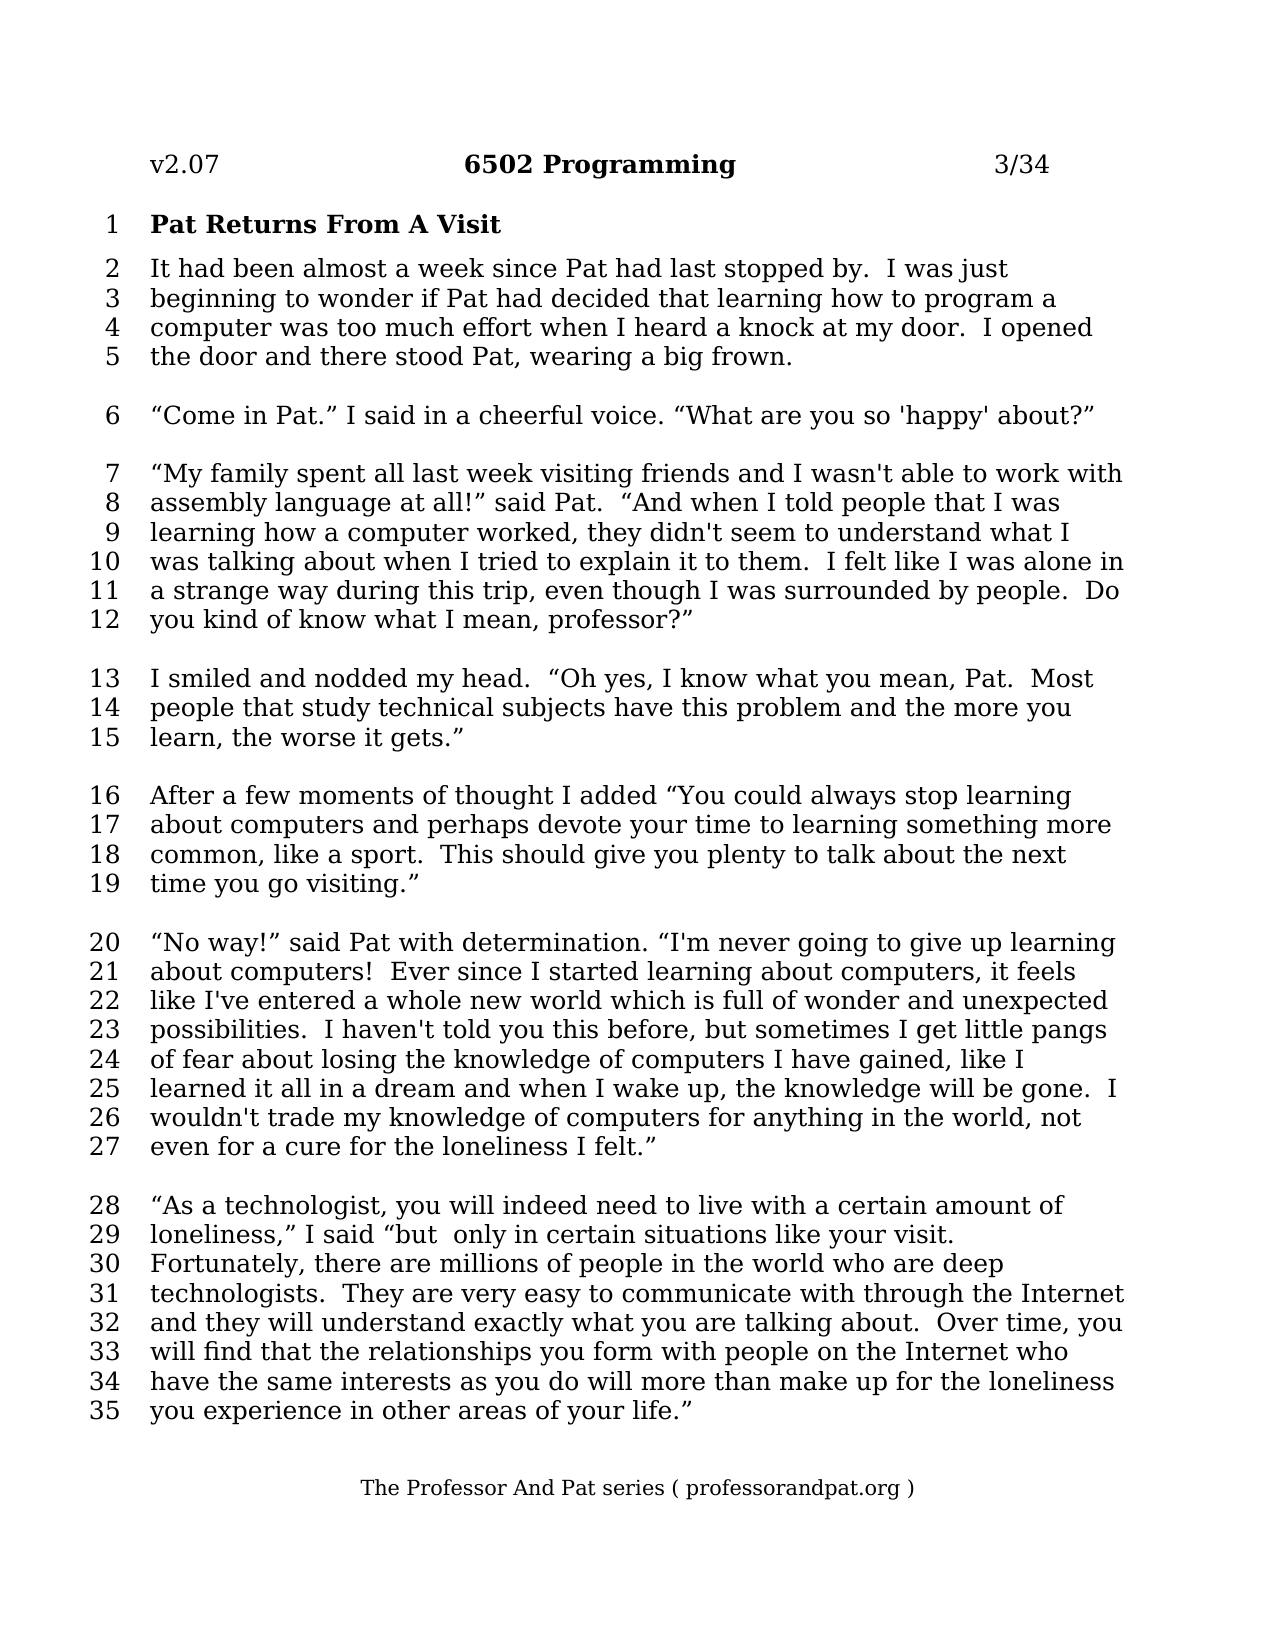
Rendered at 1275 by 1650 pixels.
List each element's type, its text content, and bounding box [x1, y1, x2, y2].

text “As a technologist, you will indeed need to live with a certain amount of loneliness,” I said “but only in certain situations like your visit. Fortunately, there are millions of people in the world who are deep technologists. They are very easy to communicate with through the Internet and they will understand exactly what you are talking about. Over time, you will find that the relationships you form with people on the Internet who have the same interests as you do will more than make up for the loneliness you experience in other areas of your life.” [150, 1191, 1125, 1425]
text After a few moments of thought I added “You could always stop learning about computers and perhaps devote your time to learning something more common, like a sport. This should give you plenty to talk about the next time you go visiting.” [150, 781, 1125, 898]
text I smiled and nodded my head. “Oh yes, I know what you mean, Pat. Most people that study technical subjects have this problem and the more you learn, the worse it gets.” [150, 664, 1125, 752]
text “Come in Pat.” I said in a cheerful voice. “What are you so 'happy' about?” [150, 401, 1125, 430]
text It had been almost a week since Pat had last stopped by. I was just beginning to wonder if Pat had decided that learning how to program a computer was too much effort when I heard a knock at my door. I opened the door and there stood Pat, wearing a big frown. [150, 254, 1125, 372]
text “My family spent all last week visiting friends and I wasn't able to work with assembly language at all!” said Pat. “And when I told people that I was learning how a computer worked, they didn't seem to understand what I was talking about when I tried to explain it to them. I felt like I was alone in a strange way during this trip, even though I was surrounded by people. Do you kind of know what I mean, professor?” [150, 459, 1125, 635]
text “No way!” said Pat with determination. “I'm never going to give up learning about computers! Ever since I started learning about computers, it feels like I've entered a whole new world which is full of wonder and unexpected possibilities. I haven't told you this before, but sometimes I get little pangs of fear about losing the knowledge of computers I have gained, like I learned it all in a dream and when I wake up, the knowledge will be gone. I wouldn't trade my knowledge of computers for anything in the world, not even for a cure for the loneliness I felt.” [150, 928, 1125, 1162]
subtitle Pat Returns From A Visit [150, 210, 1125, 239]
